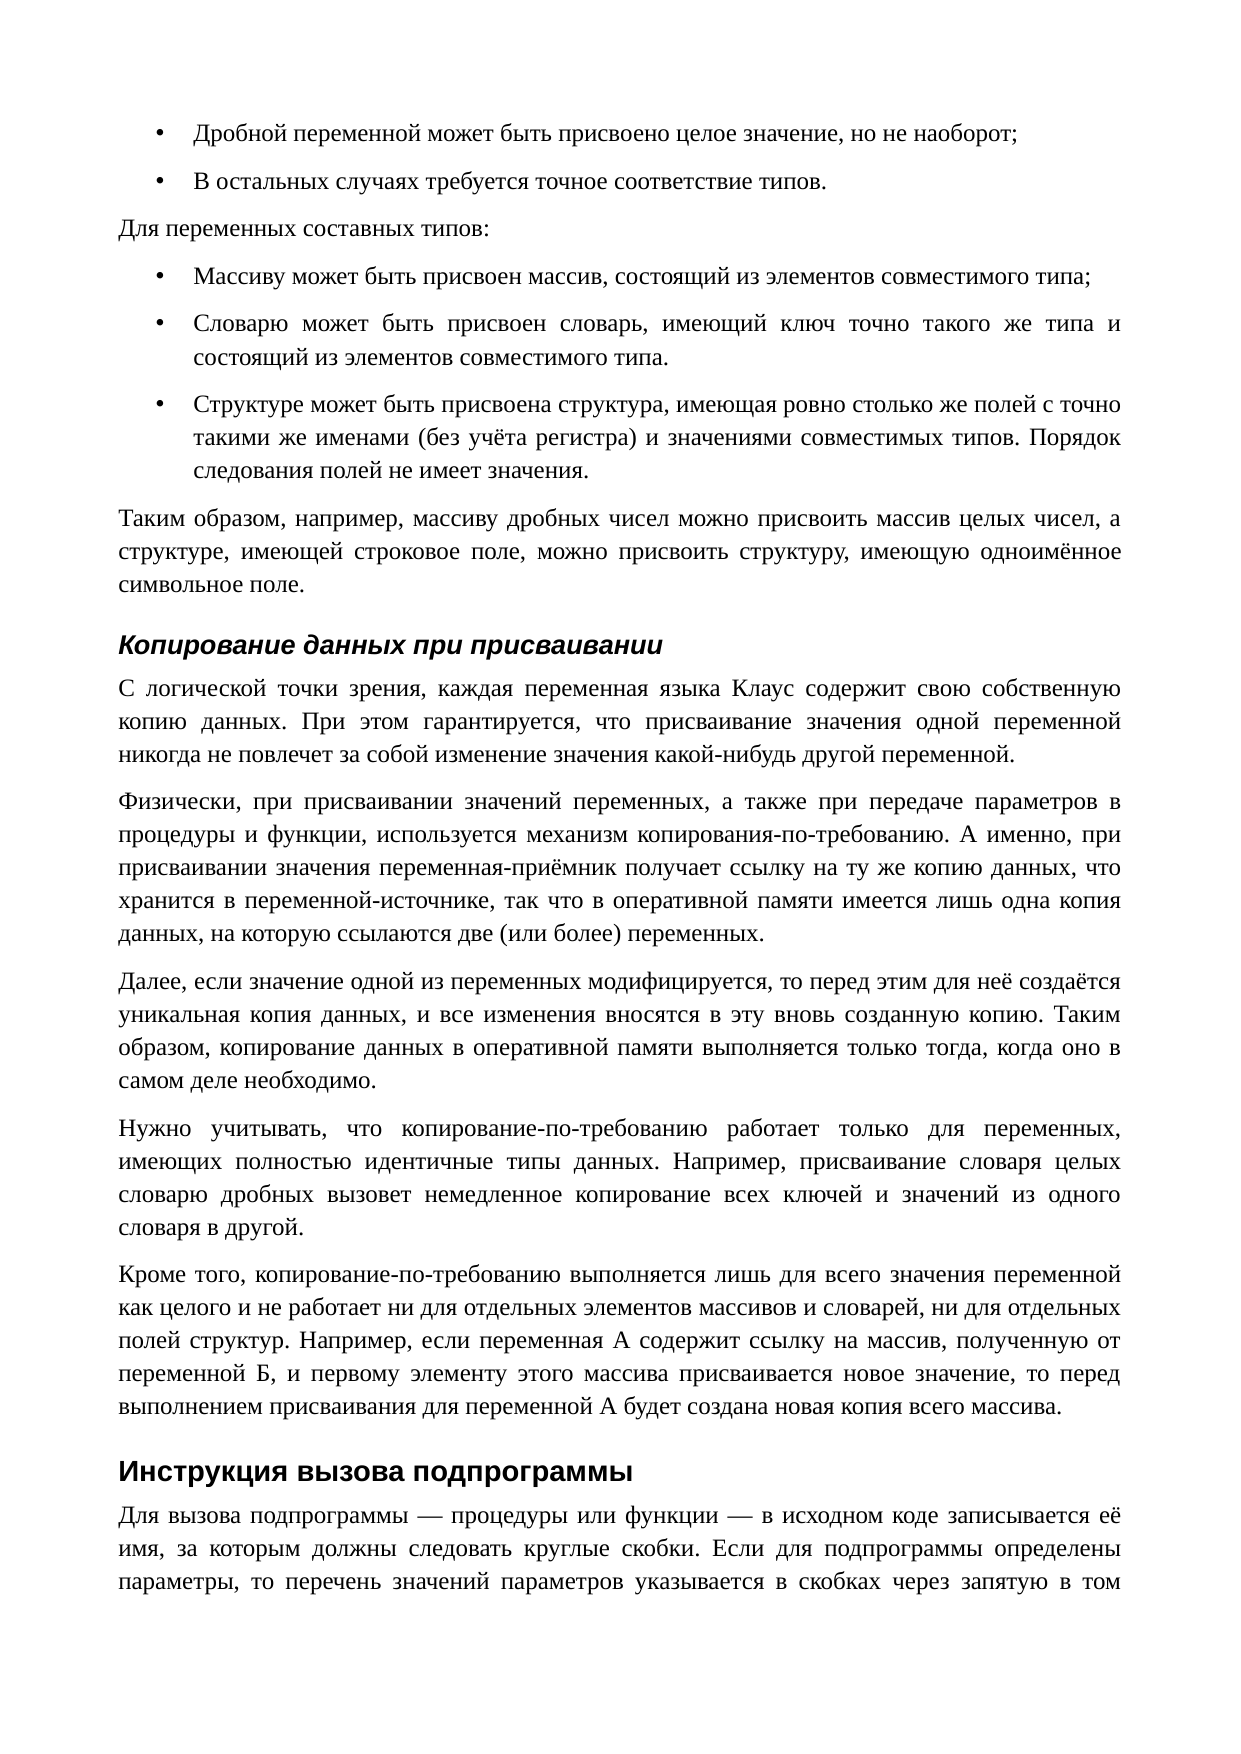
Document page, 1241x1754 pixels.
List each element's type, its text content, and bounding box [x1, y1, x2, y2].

text Далее, если значение одной из переменных модифицируется, то перед этим для неё создаётся уникальная копия данных, и все изменения вносятся в эту вновь созданную копию. Таким образом, копирование данных в оперативной памяти выполняется только тогда, когда оно в самом деле необходимо. [118, 966, 1122, 1094]
list Словарю может быть присвоен словарь, имеющий ключ точно такого же типа и состоящий из элементов совместимого типа. [156, 308, 1122, 370]
list Дробной переменной может быть присвоено целое значение, но не наоборот; [156, 118, 1122, 147]
text Кроме того, копирование-по-требованию выполняется лишь для всего значения переменной как целого и не работает ни для отдельных элементов массивов и словарей, ни для отдельных полей структур. Например, если переменная А содержит ссылку на массив, полученную от переменной Б, и первому элементу этого массива присваивается новое значение, то перед выполнением присваивания для переменной А будет создана новая копия всего массива. [118, 1259, 1122, 1420]
list Массиву может быть присвоен массив, состоящий из элементов совместимого типа; [156, 261, 1122, 290]
subtitle Инструкция вызова подпрограммы [118, 1454, 1122, 1487]
text С логической точки зрения, каждая переменная языка Клаус содержит свою собственную копию данных. При этом гарантируется, что присваивание значения одной переменной никогда не повлечет за собой изменение значения какой-нибудь другой переменной. [118, 673, 1122, 767]
text Для вызова подпрограммы — процедуры или функции — в исходном коде записывается её имя, за которым должны следовать круглые скобки. Если для подпрограммы определены параметры, то перечень значений параметров указывается в скобках через запятую в том [118, 1500, 1122, 1594]
list Структуре может быть присвоена структура, имеющая ровно столько же полей с точно такими же именами (без учёта регистра) и значениями совместимых типов. Порядок следования полей не имеет значения. [156, 389, 1122, 484]
subtitle Копирование данных при присваивании [118, 629, 1122, 660]
list В остальных случаях требуется точное соответствие типов. [156, 166, 1122, 194]
text Для переменных составных типов: [118, 213, 1122, 242]
text Нужно учитывать, что копирование-по-требованию работает только для переменных, имеющих полностью идентичные типы данных. Например, присваивание словаря целых словарю дробных вызовет немедленное копирование всех ключей и значений из одного словаря в другой. [118, 1113, 1122, 1241]
text Физически, при присваивании значений переменных, а также при передаче параметров в процедуры и функции, используется механизм копирования-по-требованию. А именно, при присваивании значения переменная-приёмник получает ссылку на ту же копию данных, что хранится в переменной-источнике, так что в оперативной памяти имеется лишь одна копия данных, на которую ссылаются две (или более) переменных. [118, 786, 1122, 947]
text Таким образом, например, массиву дробных чисел можно присвоить массив целых чисел, а структуре, имеющей строковое поле, можно присвоить структуру, имеющую одноимённое символьное поле. [118, 503, 1122, 598]
